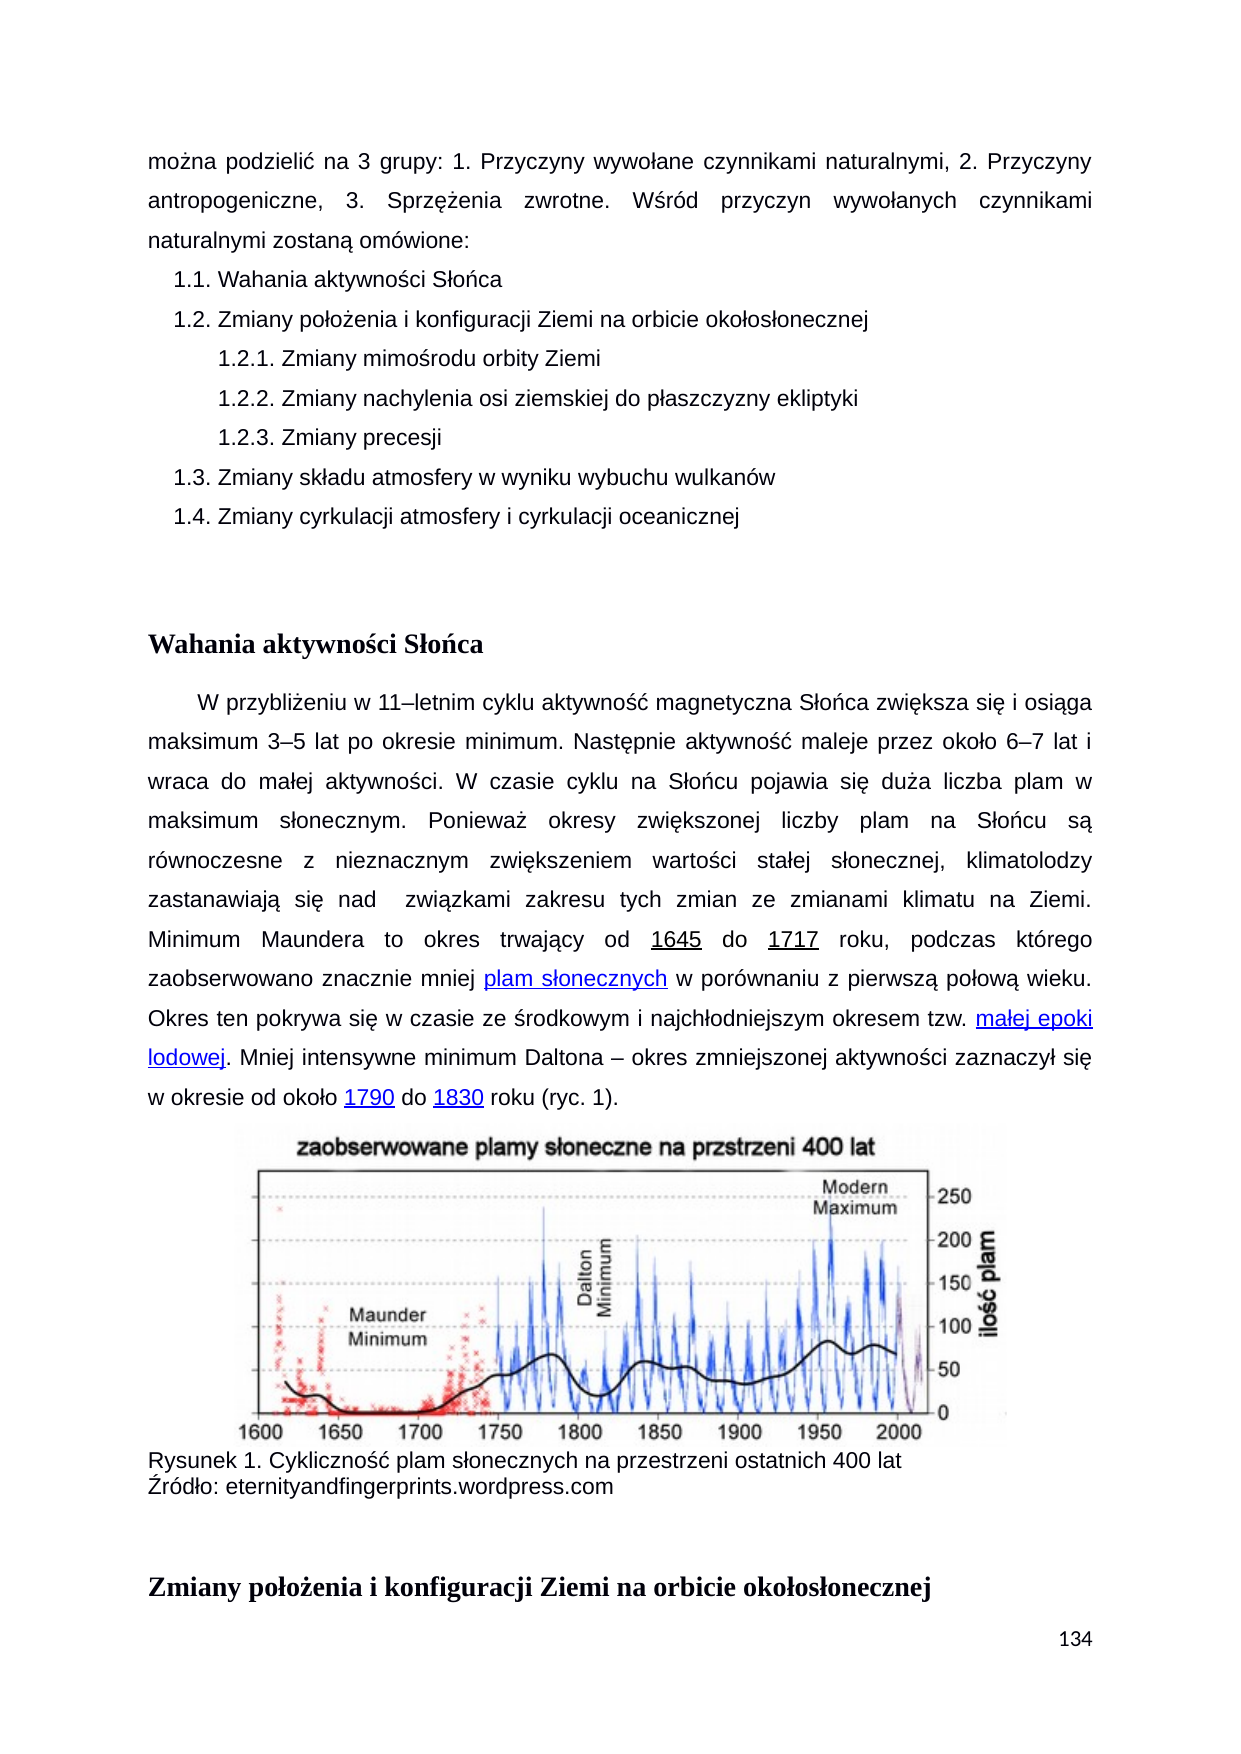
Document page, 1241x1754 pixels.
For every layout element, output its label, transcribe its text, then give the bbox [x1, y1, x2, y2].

subtitle Zmiany położenia i konfiguracji Ziemi na orbicie okołosłonecznej [148, 1570, 1093, 1602]
text 1.2.2. Zmiany nachylenia osi ziemskiej do płaszczyzny ekliptyki [148, 384, 1093, 411]
text 1.3. Zmiany składu atmosfery w wyniku wybuchu wulkanów [148, 463, 1093, 490]
subtitle Wahania aktywności Słońca [148, 627, 1093, 659]
text 1.4. Zmiany cyrkulacji atmosfery i cyrkulacji oceanicznej [148, 503, 1093, 529]
text 1.2. Zmiany położenia i konfiguracji Ziemi na orbicie okołosłonecznej [148, 306, 1093, 332]
text Źródło: eternityandfingerprints.wordpress.com [148, 1473, 1093, 1499]
text 1.2.3. Zmiany precesji [148, 424, 1093, 450]
text W przybliżeniu w 11–letnim cyklu aktywność magnetyczna Słońca zwiększa się i osiąga maksimum 3–5 lat po okresie minimum. Następnie aktywność maleje przez około 6–7 lat i wraca do małej aktywności. W czasie cyklu na Słońcu pojawia się duża liczba plam w maksimum słonecznym. Ponieważ okresy zwiększonej liczby plam na Słońcu są równoczesne z nieznacznym zwiększeniem wartości stałej słonecznej, klimatolodzy zastanawiają się nad związkami zakresu tych zmian ze zmianami klimatu na Ziemi. Minimum Maundera to okres trwający od 1645 do 1717 roku, podczas którego zaobserwowano znacznie mniej plam słonecznych w porównaniu z pierwszą połową wieku. Okres ten pokrywa się w czasie ze środkowym i najchłodniejszym okresem tzw. małej epoki lodowej. Mniej intensywne minimum Daltona – okres zmniejszonej aktywności zaznaczył się w okresie od około 1790 do 1830 roku (ryc. 1). [148, 689, 1093, 1110]
text 1.1. Wahania aktywności Słońca [148, 266, 1093, 292]
text Rysunek 1. Cykliczność plam słonecznych na przestrzeni ostatnich 400 lat [148, 1447, 1093, 1473]
picture [233, 1123, 1007, 1447]
text można podzielić na 3 grupy: 1. Przyczyny wywołane czynnikami naturalnymi, 2. Przyczyny antropogeniczne, 3. Sprzężenia zwrotne. Wśród przyczyn wywołanych czynnikami naturalnymi zostaną omówione: [148, 148, 1093, 253]
text 1.2.1. Zmiany mimośrodu orbity Ziemi [148, 345, 1093, 371]
